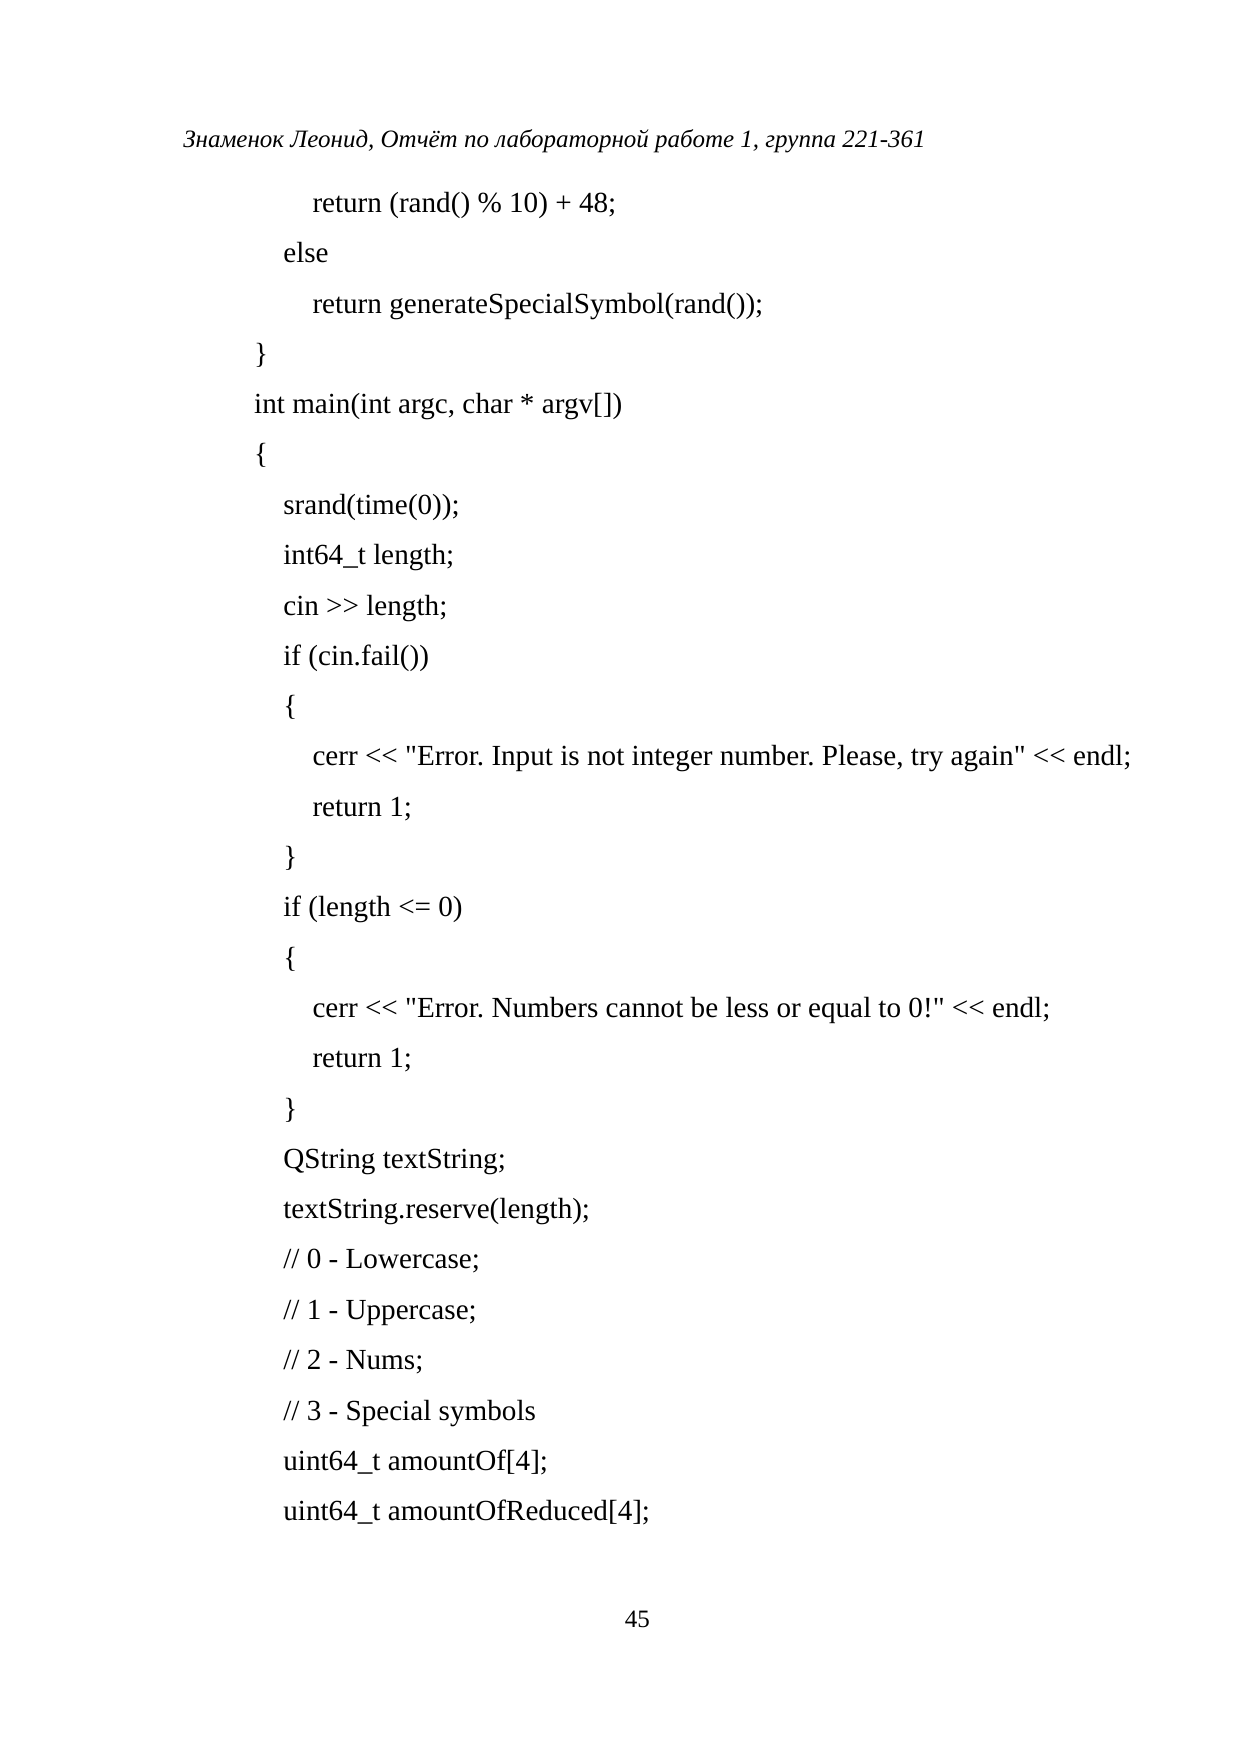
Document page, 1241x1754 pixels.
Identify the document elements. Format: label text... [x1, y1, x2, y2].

text return generateSpecialSymbol(rand()); [180, 286, 1178, 319]
text uint64_t amountOf[4]; [180, 1443, 1178, 1476]
text } [180, 336, 1178, 369]
text // 1 - Uppercase; [180, 1292, 1178, 1326]
text return 1; [180, 1040, 1178, 1074]
text } [180, 839, 1178, 873]
text if (cin.fail()) [180, 638, 1178, 671]
text int64_t length; [180, 537, 1178, 571]
text int main(int argc, char * argv[]) [180, 386, 1178, 420]
text textString.reserve(length); [180, 1191, 1178, 1225]
text { [180, 437, 1178, 470]
text QString textString; [180, 1141, 1178, 1174]
text cerr << "Error. Numbers cannot be less or equal to 0!" << endl; [180, 990, 1178, 1024]
text cin >> length; [180, 588, 1178, 621]
text // 3 - Special symbols [180, 1393, 1178, 1426]
text cerr << "Error. Input is not integer number. Please, try again" << endl; [180, 738, 1178, 772]
text // 0 - Lowercase; [180, 1242, 1178, 1275]
text return 1; [180, 789, 1178, 822]
text return (rand() % 10) + 48; [180, 185, 1178, 219]
text if (length <= 0) [180, 889, 1178, 923]
text srand(time(0)); [180, 487, 1178, 521]
text { [180, 940, 1178, 973]
text // 2 - Nums; [180, 1342, 1178, 1376]
text { [180, 688, 1178, 722]
text else [180, 235, 1178, 269]
text uint64_t amountOfReduced[4]; [180, 1493, 1178, 1527]
text } [180, 1091, 1178, 1124]
